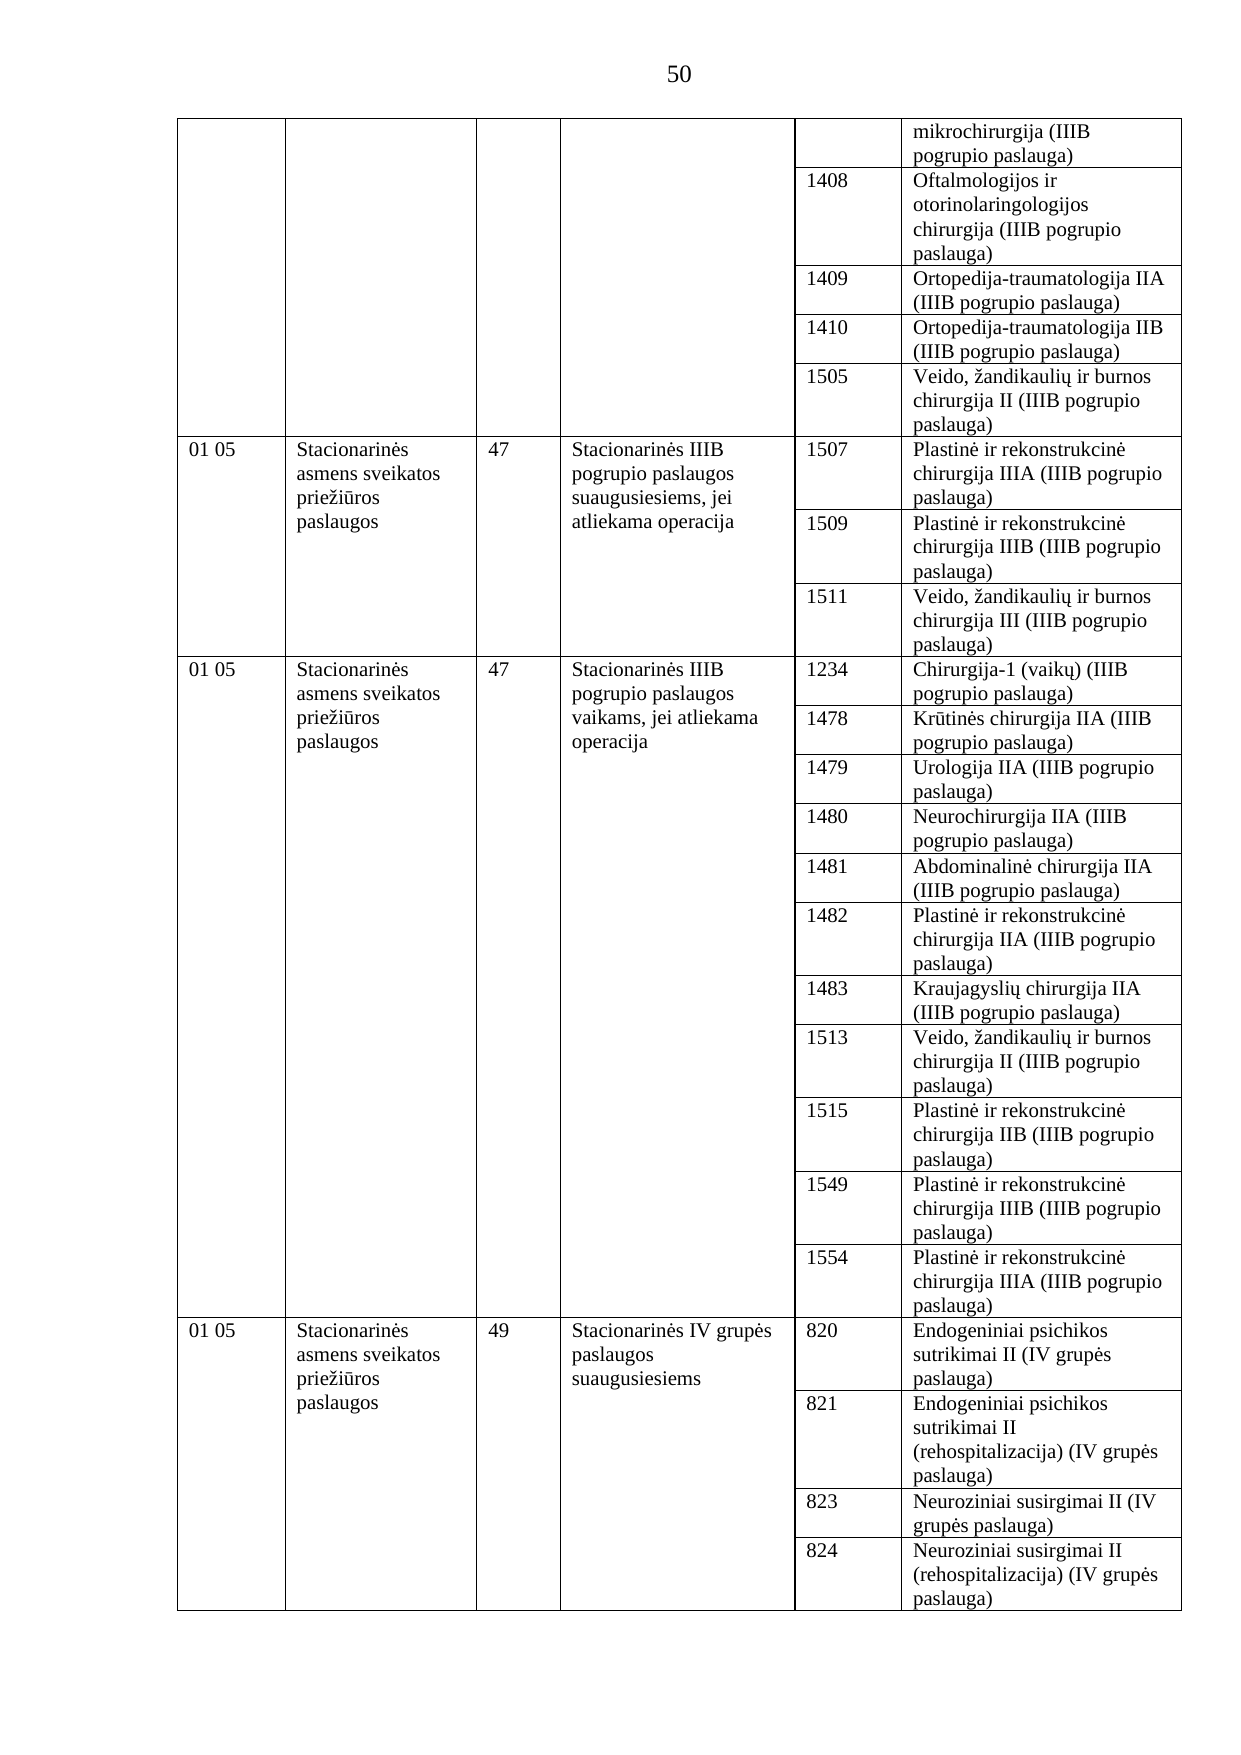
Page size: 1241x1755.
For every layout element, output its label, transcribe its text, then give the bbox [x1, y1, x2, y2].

table_cell Veido, žandikaulių ir burnos chirurgija II (IIIB pogrupio paslauga) [902, 364, 1181, 436]
table_cell Neuroziniai susirgimai II (rehospitalizacija) (IV grupės paslauga) [902, 1538, 1181, 1610]
table_cell Stacionarinės asmens sveikatos priežiūros paslaugos [286, 1318, 476, 1610]
table_cell 1480 [796, 804, 901, 852]
table_cell Stacionarinės asmens sveikatos priežiūros paslaugos [286, 437, 476, 656]
table_cell 1482 [796, 903, 901, 975]
table_cell 820 [796, 1318, 901, 1390]
table_cell 1479 [796, 755, 901, 803]
table_cell Ortopedija-traumatologija IIB (IIIB pogrupio paslauga) [902, 315, 1181, 363]
table_cell 1515 [796, 1098, 901, 1171]
table_cell Neuroziniai susirgimai II (IV grupės paslauga) [902, 1489, 1181, 1537]
table_cell Plastinė ir rekonstrukcinė chirurgija IIIA (IIIB pogrupio paslauga) [902, 1245, 1181, 1317]
table_cell Plastinė ir rekonstrukcinė chirurgija IIIA (IIIB pogrupio paslauga) [902, 437, 1181, 509]
table_cell Veido, žandikaulių ir burnos chirurgija II (IIIB pogrupio paslauga) [902, 1025, 1181, 1097]
table_cell 821 [796, 1391, 901, 1487]
table_cell 01 05 [178, 1318, 285, 1610]
table_cell Plastinė ir rekonstrukcinė chirurgija IIB (IIIB pogrupio paslauga) [902, 1098, 1181, 1171]
table_cell 1410 [796, 315, 901, 363]
table_cell Endogeniniai psichikos sutrikimai II (rehospitalizacija) (IV grupės paslauga) [902, 1391, 1181, 1487]
table_cell Stacionarinės IIIB pogrupio paslaugos vaikams, jei atliekama operacija [561, 657, 794, 1317]
table_cell 47 [477, 437, 560, 656]
table_cell Stacionarinės IIIB pogrupio paslaugos suaugusiesiems, jei atliekama operacija [561, 437, 794, 656]
table_cell 01 05 [178, 657, 285, 1317]
table_cell 49 [477, 1318, 560, 1610]
table_cell Oftalmologijos ir otorinolaringologijos chirurgija (IIIB pogrupio paslauga) [902, 168, 1181, 264]
table_cell 1234 [796, 657, 901, 705]
table_cell Neurochirurgija IIA (IIIB pogrupio paslauga) [902, 804, 1181, 852]
table_cell 1483 [796, 976, 901, 1024]
table_cell 823 [796, 1489, 901, 1537]
table_cell Plastinė ir rekonstrukcinė chirurgija IIIB (IIIB pogrupio paslauga) [902, 510, 1181, 583]
table_cell Chirurgija-1 (vaikų) (IIIB pogrupio paslauga) [902, 657, 1181, 705]
table_cell mikrochirurgija (IIIB pogrupio paslauga) [902, 119, 1181, 167]
table_cell Plastinė ir rekonstrukcinė chirurgija IIA (IIIB pogrupio paslauga) [902, 903, 1181, 975]
table_cell [796, 119, 901, 167]
table_cell 1549 [796, 1172, 901, 1244]
table_cell [286, 119, 476, 436]
table_cell 1554 [796, 1245, 901, 1317]
table_cell Krūtinės chirurgija IIA (IIIB pogrupio paslauga) [902, 706, 1181, 754]
table_cell 824 [796, 1538, 901, 1610]
table_cell 1513 [796, 1025, 901, 1097]
table_cell 1481 [796, 854, 901, 902]
table_cell Endogeniniai psichikos sutrikimai II (IV grupės paslauga) [902, 1318, 1181, 1390]
table_cell Plastinė ir rekonstrukcinė chirurgija IIIB (IIIB pogrupio paslauga) [902, 1172, 1181, 1244]
table_cell Stacionarinės IV grupės paslaugos suaugusiesiems [561, 1318, 794, 1610]
table_cell 1478 [796, 706, 901, 754]
table_cell Stacionarinės asmens sveikatos priežiūros paslaugos [286, 657, 476, 1317]
table_cell Urologija IIA (IIIB pogrupio paslauga) [902, 755, 1181, 803]
table_cell 47 [477, 657, 560, 1317]
table_cell 1509 [796, 510, 901, 583]
table_cell 01 05 [178, 437, 285, 656]
table_cell 1408 [796, 168, 901, 264]
table_cell 1505 [796, 364, 901, 436]
table_cell Kraujagyslių chirurgija IIA (IIIB pogrupio paslauga) [902, 976, 1181, 1024]
table_cell [561, 119, 794, 436]
table_cell Veido, žandikaulių ir burnos chirurgija III (IIIB pogrupio paslauga) [902, 584, 1181, 656]
table_cell 1511 [796, 584, 901, 656]
table_cell Abdominalinė chirurgija IIA (IIIB pogrupio paslauga) [902, 854, 1181, 902]
table_cell [178, 119, 285, 436]
table_cell [477, 119, 560, 436]
table_cell 1507 [796, 437, 901, 509]
table_cell 1409 [796, 266, 901, 314]
table_cell Ortopedija-traumatologija IIA (IIIB pogrupio paslauga) [902, 266, 1181, 314]
